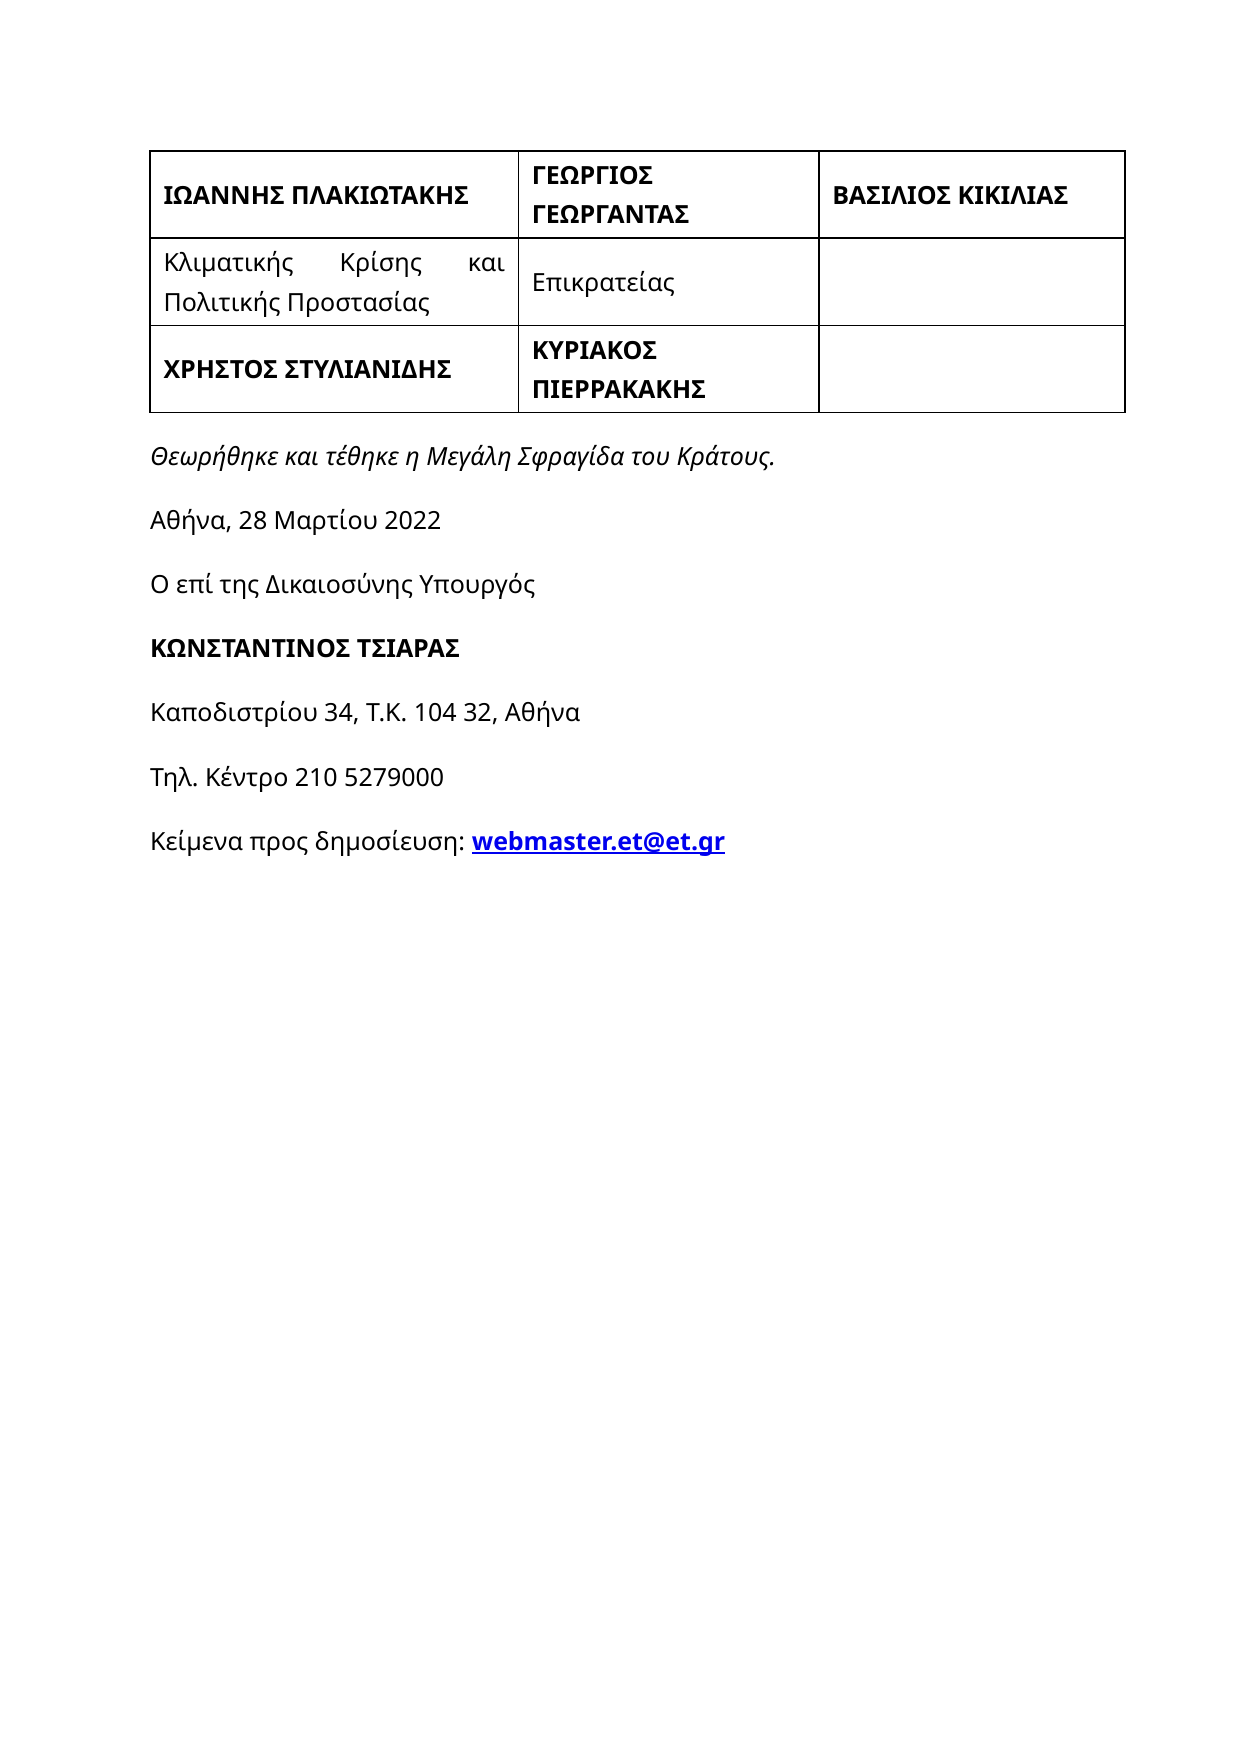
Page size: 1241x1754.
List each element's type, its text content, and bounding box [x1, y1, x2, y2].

text Ο επί της Δικαιοσύνης Υπουργός [150, 567, 1090, 601]
table_cell [820, 326, 1124, 412]
table_cell Κλιματικής Κρίσης και Πολιτικής Προστασίας [151, 239, 518, 324]
table_cell ΒΑΣΙΛΙΟΣ ΚΙΚΙΛΙΑΣ [820, 152, 1124, 237]
text Κείμενα προς δημοσίευση: webmaster.et@et.gr [150, 823, 1090, 857]
text Καποδιστρίου 34, Τ.Κ. 104 32, Αθήνα [150, 695, 1090, 729]
text Αθήνα, 28 Μαρτίου 2022 [150, 503, 1090, 537]
table_cell ΓΕΩΡΓΙΟΣ ΓΕΩΡΓΑΝΤΑΣ [519, 152, 818, 237]
table_cell [820, 239, 1124, 324]
table_cell ΧΡΗΣΤΟΣ ΣΤΥΛΙΑΝΙΔΗΣ [151, 326, 518, 412]
text Τηλ. Κέντρο 210 5279000 [150, 759, 1090, 793]
text ΚΩΝΣΤΑΝΤΙΝΟΣ ΤΣΙΑΡΑΣ [150, 631, 1090, 665]
table_cell ΚΥΡΙΑΚΟΣ ΠΙΕΡΡΑΚΑΚΗΣ [519, 326, 818, 412]
table_cell ΙΩΑΝΝΗΣ ΠΛΑΚΙΩΤΑΚΗΣ [151, 152, 518, 237]
table_cell Επικρατείας [519, 239, 818, 324]
text Θεωρήθηκε και τέθηκε η Μεγάλη Σφραγίδα του Κράτους. [150, 438, 1090, 472]
